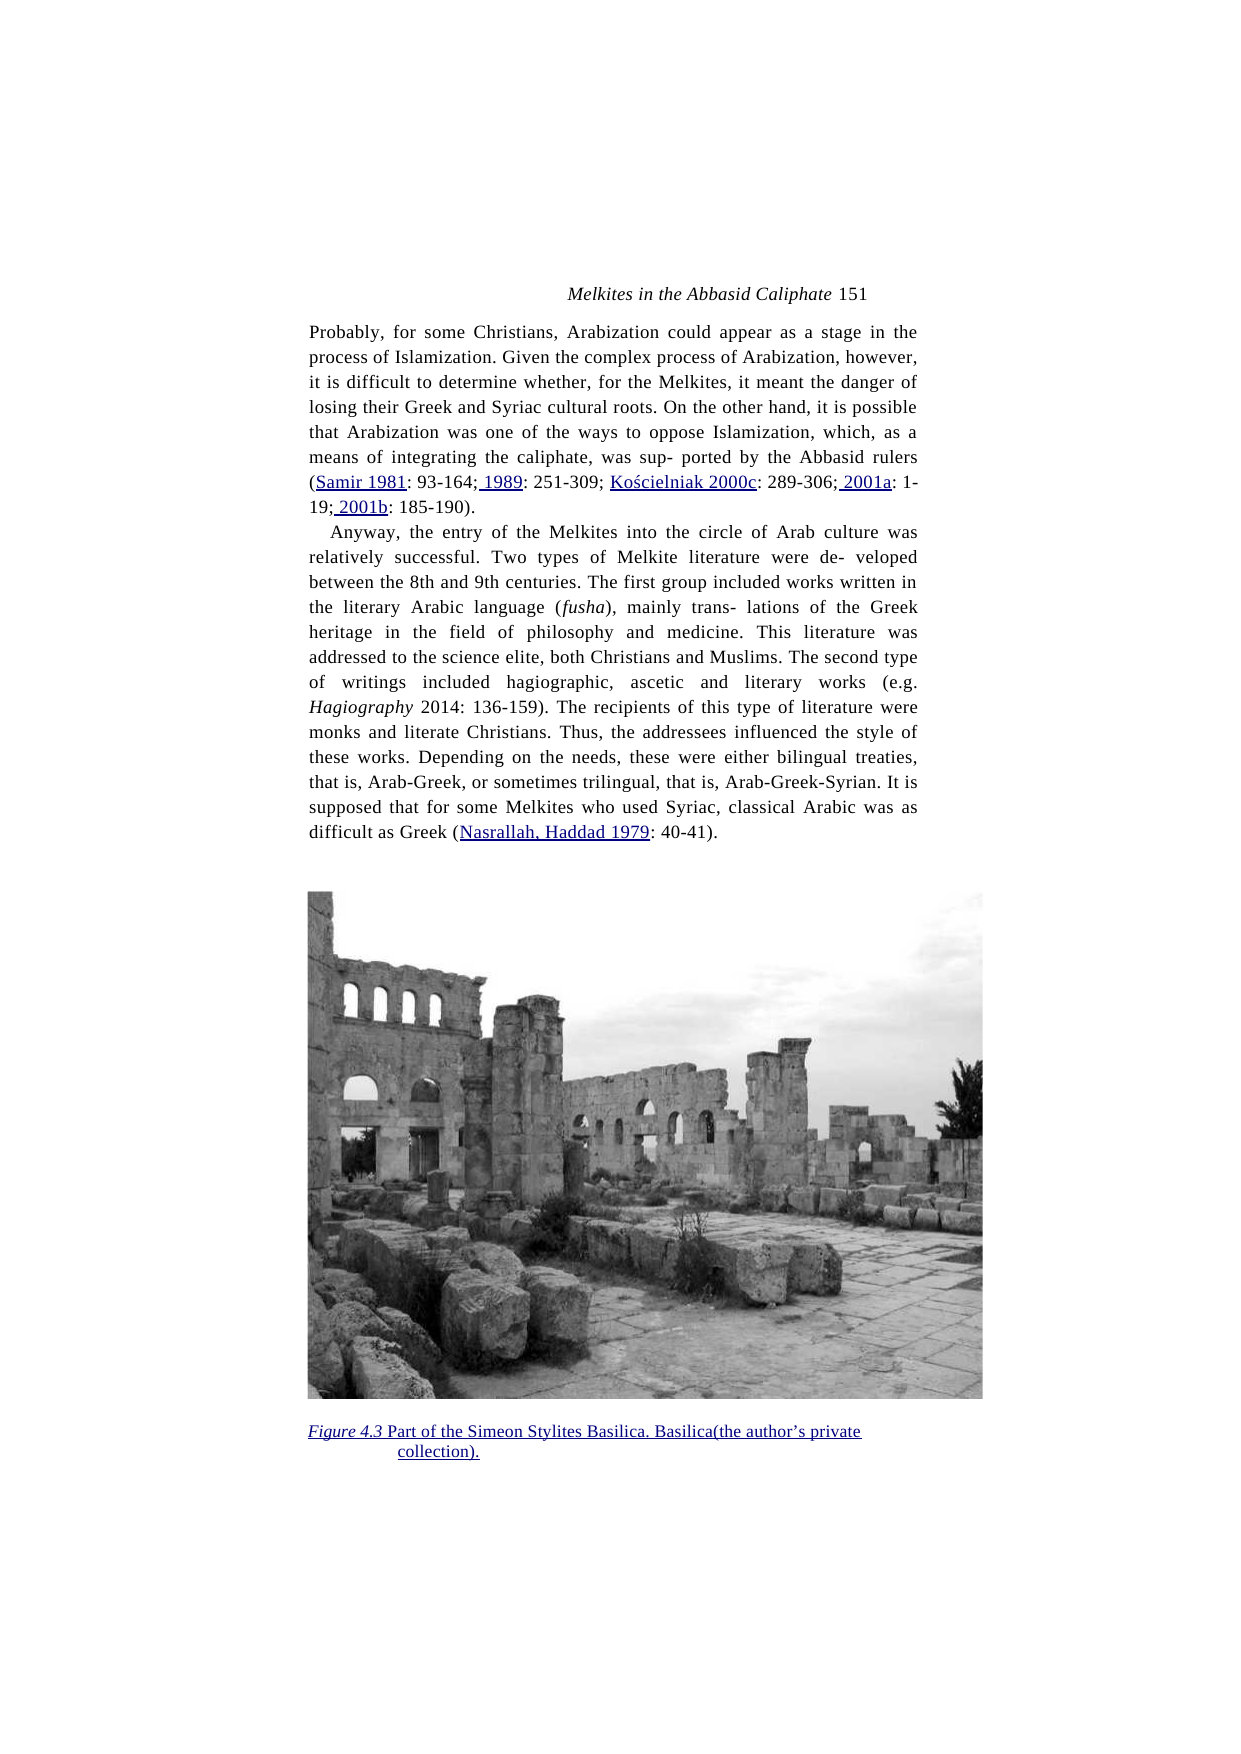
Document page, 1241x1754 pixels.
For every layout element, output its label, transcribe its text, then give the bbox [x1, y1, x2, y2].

text Melkites in the Abbasid Caliphate 151 [567, 285, 920, 304]
text Anyway, the entry of the Melkites into the circle of Arab culture was relatively successful. Two types of Melkite literature were de- veloped between the 8th and 9th centuries. The first group included works written in the literary Arabic language (fusha), mainly trans- lations of the Greek heritage in the field of philosophy and medicine. This literature was addressed to the science elite, both Christians and Muslims. The second type of writings included hagiographic, ascetic and literary works (e.g. Hagiography 2014: 136-159). The recipients of this type of literature were monks and literate Christians. Thus, the addressees influenced the style of these works. Depending on the needs, these were either bilingual treaties, that is, Arab-Greek, or sometimes trilingual, that is, Arab-Greek-Syrian. It is supposed that for some Melkites who used Syriac, classical Arabic was as difficult as Greek (Nasrallah, Haddad 1979: 40-41). [309, 518, 919, 843]
text Probably, for some Christians, Arabization could appear as a stage in the process of Islamization. Given the complex process of Arabization, however, it is difficult to determine whether, for the Melkites, it meant the danger of losing their Greek and Syriac cultural roots. On the other hand, it is possible that Arabization was one of the ways to oppose Islamization, which, as a means of integrating the caliphate, was sup- ported by the Abbasid rulers (Samir 1981: 93-164; 1989: 251-309; Kościelniak 2000c: 289-306; 2001a: 1-19; 2001b: 185-190). [309, 318, 919, 518]
text Figure 4.3 Part of the Simeon Stylites Basilica. Basilica(the author’s private collection). [308, 1421, 919, 1462]
picture [307, 891, 983, 1399]
